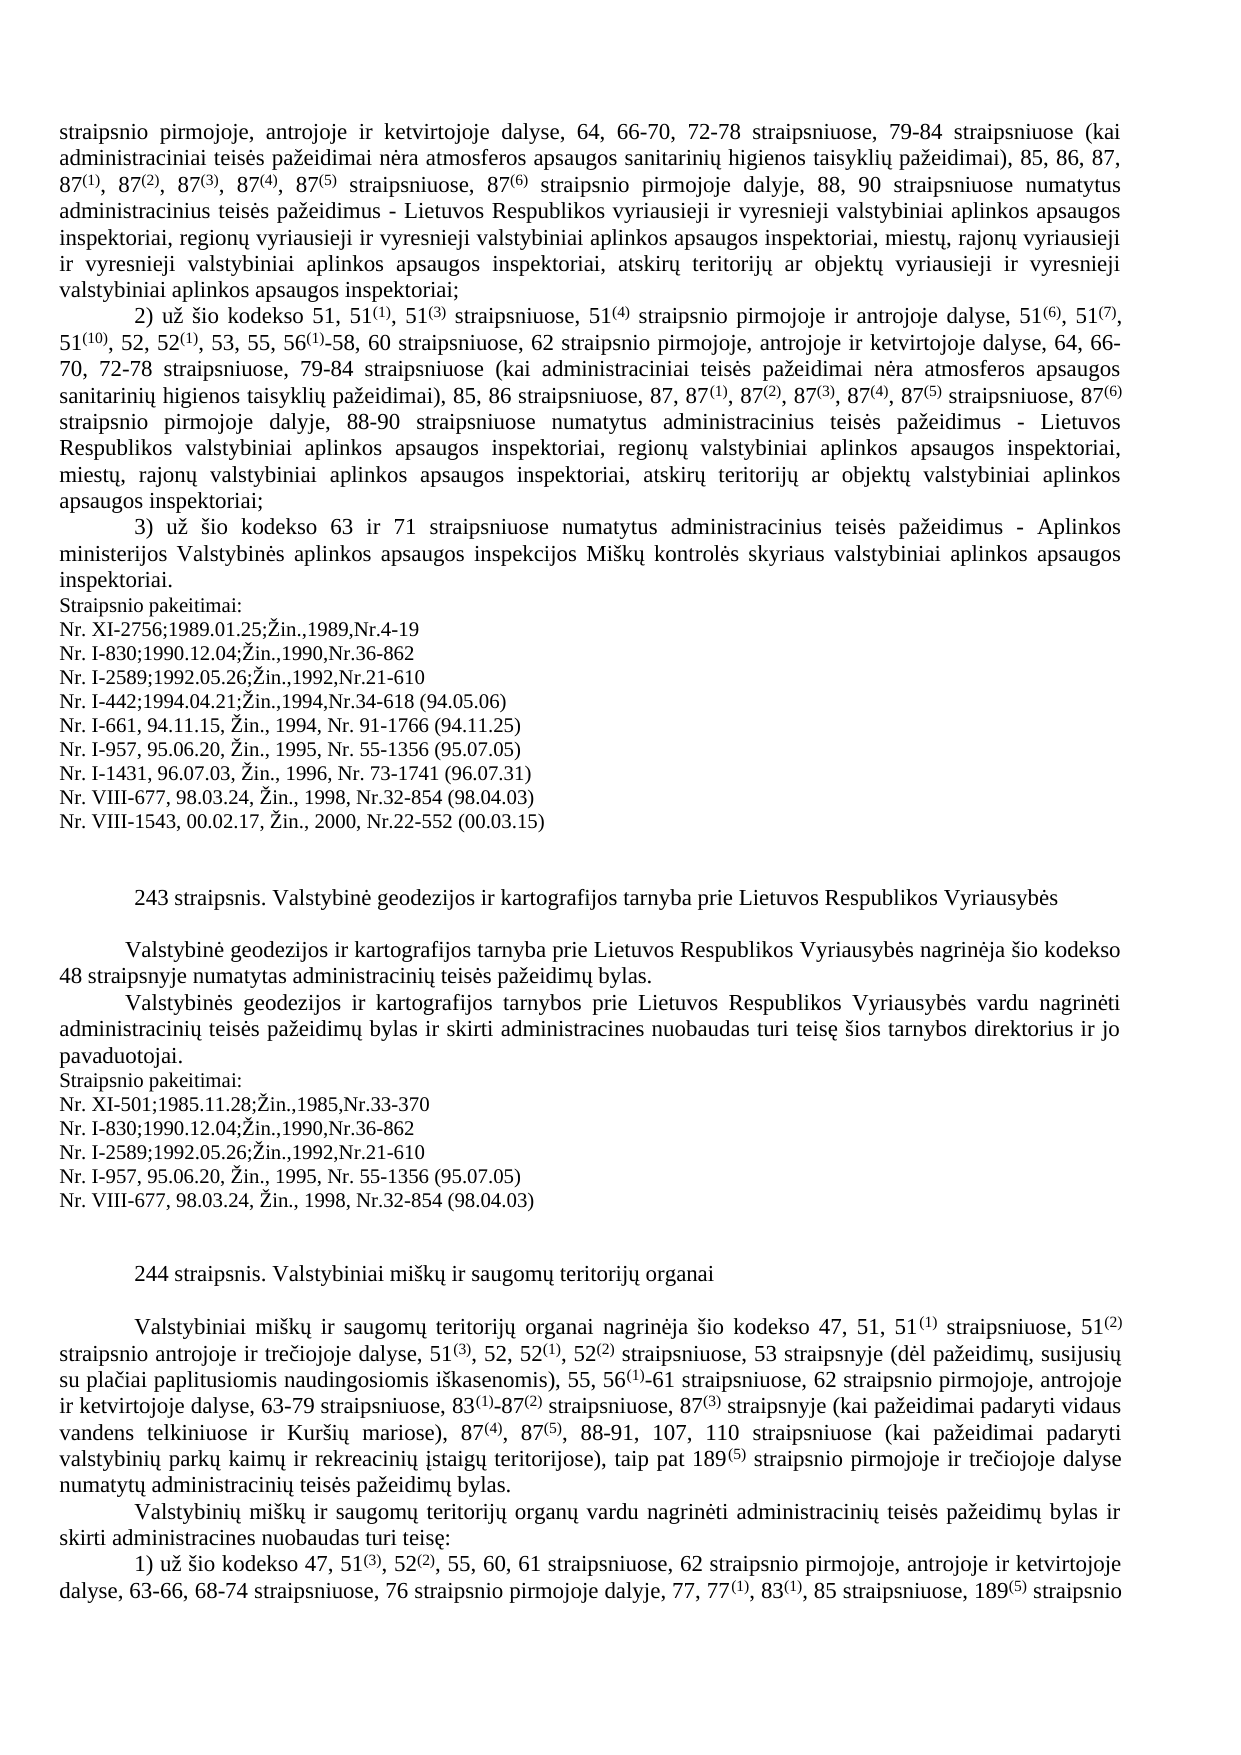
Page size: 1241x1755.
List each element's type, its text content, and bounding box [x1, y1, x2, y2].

text Valstybiniai miškų ir saugomų teritorijų organai nagrinėja šio kodekso 47, 51, 51(1) straipsniuose, 51(2) straipsnio antrojoje ir trečiojoje dalyse, 51(3), 52, 52(1), 52(2) straipsniuose, 53 straipsnyje (dėl pažeidimų, susijusių su plačiai paplitusiomis naudingosiomis iškasenomis), 55, 56(1)-61 straipsniuose, 62 straipsnio pirmojoje, antrojoje ir ketvirtojoje dalyse, 63-79 straipsniuose, 83(1)-87(2) straipsniuose, 87(3) straipsnyje (kai pažeidimai padaryti vidaus vandens telkiniuose ir Kuršių mariose), 87(4), 87(5), 88-91, 107, 110 straipsniuose (kai pažeidimai padaryti valstybinių parkų kaimų ir rekreacinių įstaigų teritorijose), taip pat 189(5) straipsnio pirmojoje ir trečiojoje dalyse numatytų administracinių teisės pažeidimų bylas. [59, 1313, 1122, 1498]
text 2) už šio kodekso 51, 51(1), 51(3) straipsniuose, 51(4) straipsnio pirmojoje ir antrojoje dalyse, 51(6), 51(7), 51(10), 52, 52(1), 53, 55, 56(1)-58, 60 straipsniuose, 62 straipsnio pirmojoje, antrojoje ir ketvirtojoje dalyse, 64, 66-70, 72-78 straipsniuose, 79-84 straipsniuose (kai administraciniai teisės pažeidimai nėra atmosferos apsaugos sanitarinių higienos taisyklių pažeidimai), 85, 86 straipsniuose, 87, 87(1), 87(2), 87(3), 87(4), 87(5) straipsniuose, 87(6) straipsnio pirmojoje dalyje, 88-90 straipsniuose numatytus administracinius teisės pažeidimus - Lietuvos Respublikos valstybiniai aplinkos apsaugos inspektoriai, regionų valstybiniai aplinkos apsaugos inspektoriai, miestų, rajonų valstybiniai aplinkos apsaugos inspektoriai, atskirų teritorijų ar objektų valstybiniai aplinkos apsaugos inspektoriai; [59, 303, 1122, 513]
text 243 straipsnis. Valstybinė geodezijos ir kartografijos tarnyba prie Lietuvos Respublikos Vyriausybės [134, 883, 1122, 910]
text Nr. I-442;1994.04.21;Žin.,1994,Nr.34-618 (94.05.06) [59, 689, 1122, 713]
text Nr. VIII-1543, 00.02.17, Žin., 2000, Nr.22-552 (00.03.15) [59, 809, 1122, 833]
text Straipsnio pakeitimai: [59, 1068, 1122, 1092]
text Nr. I-830;1990.12.04;Žin.,1990,Nr.36-862 [59, 641, 1122, 665]
text Nr. I-957, 95.06.20, Žin., 1995, Nr. 55-1356 (95.07.05) [59, 737, 1122, 761]
text Nr. I-957, 95.06.20, Žin., 1995, Nr. 55-1356 (95.07.05) [59, 1164, 1122, 1188]
text Nr. I-1431, 96.07.03, Žin., 1996, Nr. 73-1741 (96.07.31) [59, 761, 1122, 785]
text Nr. I-2589;1992.05.26;Žin.,1992,Nr.21-610 [59, 1140, 1122, 1164]
text 1) už šio kodekso 47, 51(3), 52(2), 55, 60, 61 straipsniuose, 62 straipsnio pirmojoje, antrojoje ir ketvirtojoje dalyse, 63-66, 68-74 straipsniuose, 76 straipsnio pirmojoje dalyje, 77, 77(1), 83(1), 85 straipsniuose, 189(5) straipsnio [59, 1550, 1122, 1603]
text straipsnio pirmojoje, antrojoje ir ketvirtojoje dalyse, 64, 66-70, 72-78 straipsniuose, 79-84 straipsniuose (kai administraciniai teisės pažeidimai nėra atmosferos apsaugos sanitarinių higienos taisyklių pažeidimai), 85, 86, 87, 87(1), 87(2), 87(3), 87(4), 87(5) straipsniuose, 87(6) straipsnio pirmojoje dalyje, 88, 90 straipsniuose numatytus administracinius teisės pažeidimus - Lietuvos Respublikos vyriausieji ir vyresnieji valstybiniai aplinkos apsaugos inspektoriai, regionų vyriausieji ir vyresnieji valstybiniai aplinkos apsaugos inspektoriai, miestų, rajonų vyriausieji ir vyresnieji valstybiniai aplinkos apsaugos inspektoriai, atskirų teritorijų ar objektų vyriausieji ir vyresnieji valstybiniai aplinkos apsaugos inspektoriai; [59, 118, 1122, 303]
text Valstybinė geodezijos ir kartografijos tarnyba prie Lietuvos Respublikos Vyriausybės nagrinėja šio kodekso 48 straipsnyje numatytas administracinių teisės pažeidimų bylas. [59, 936, 1122, 989]
text Nr. I-661, 94.11.15, Žin., 1994, Nr. 91-1766 (94.11.25) [59, 713, 1122, 737]
text Nr. XI-2756;1989.01.25;Žin.,1989,Nr.4-19 [59, 617, 1122, 641]
text Valstybinių miškų ir saugomų teritorijų organų vardu nagrinėti administracinių teisės pažeidimų bylas ir skirti administracines nuobaudas turi teisę: [59, 1498, 1122, 1550]
text Nr. VIII-677, 98.03.24, Žin., 1998, Nr.32-854 (98.04.03) [59, 785, 1122, 809]
text Nr. XI-501;1985.11.28;Žin.,1985,Nr.33-370 [59, 1092, 1122, 1116]
text 3) už šio kodekso 63 ir 71 straipsniuose numatytus administracinius teisės pažeidimus - Aplinkos ministerijos Valstybinės aplinkos apsaugos inspekcijos Miškų kontrolės skyriaus valstybiniai aplinkos apsaugos inspektoriai. [59, 513, 1122, 592]
text Nr. I-830;1990.12.04;Žin.,1990,Nr.36-862 [59, 1116, 1122, 1140]
text Straipsnio pakeitimai: [59, 592, 1122, 617]
text Nr. VIII-677, 98.03.24, Žin., 1998, Nr.32-854 (98.04.03) [59, 1188, 1122, 1212]
text 244 straipsnis. Valstybiniai miškų ir saugomų teritorijų organai [59, 1261, 1122, 1287]
text Valstybinės geodezijos ir kartografijos tarnybos prie Lietuvos Respublikos Vyriausybės vardu nagrinėti administracinių teisės pažeidimų bylas ir skirti administracines nuobaudas turi teisę šios tarnybos direktorius ir jo pavaduotojai. [59, 989, 1122, 1068]
text Nr. I-2589;1992.05.26;Žin.,1992,Nr.21-610 [59, 665, 1122, 689]
